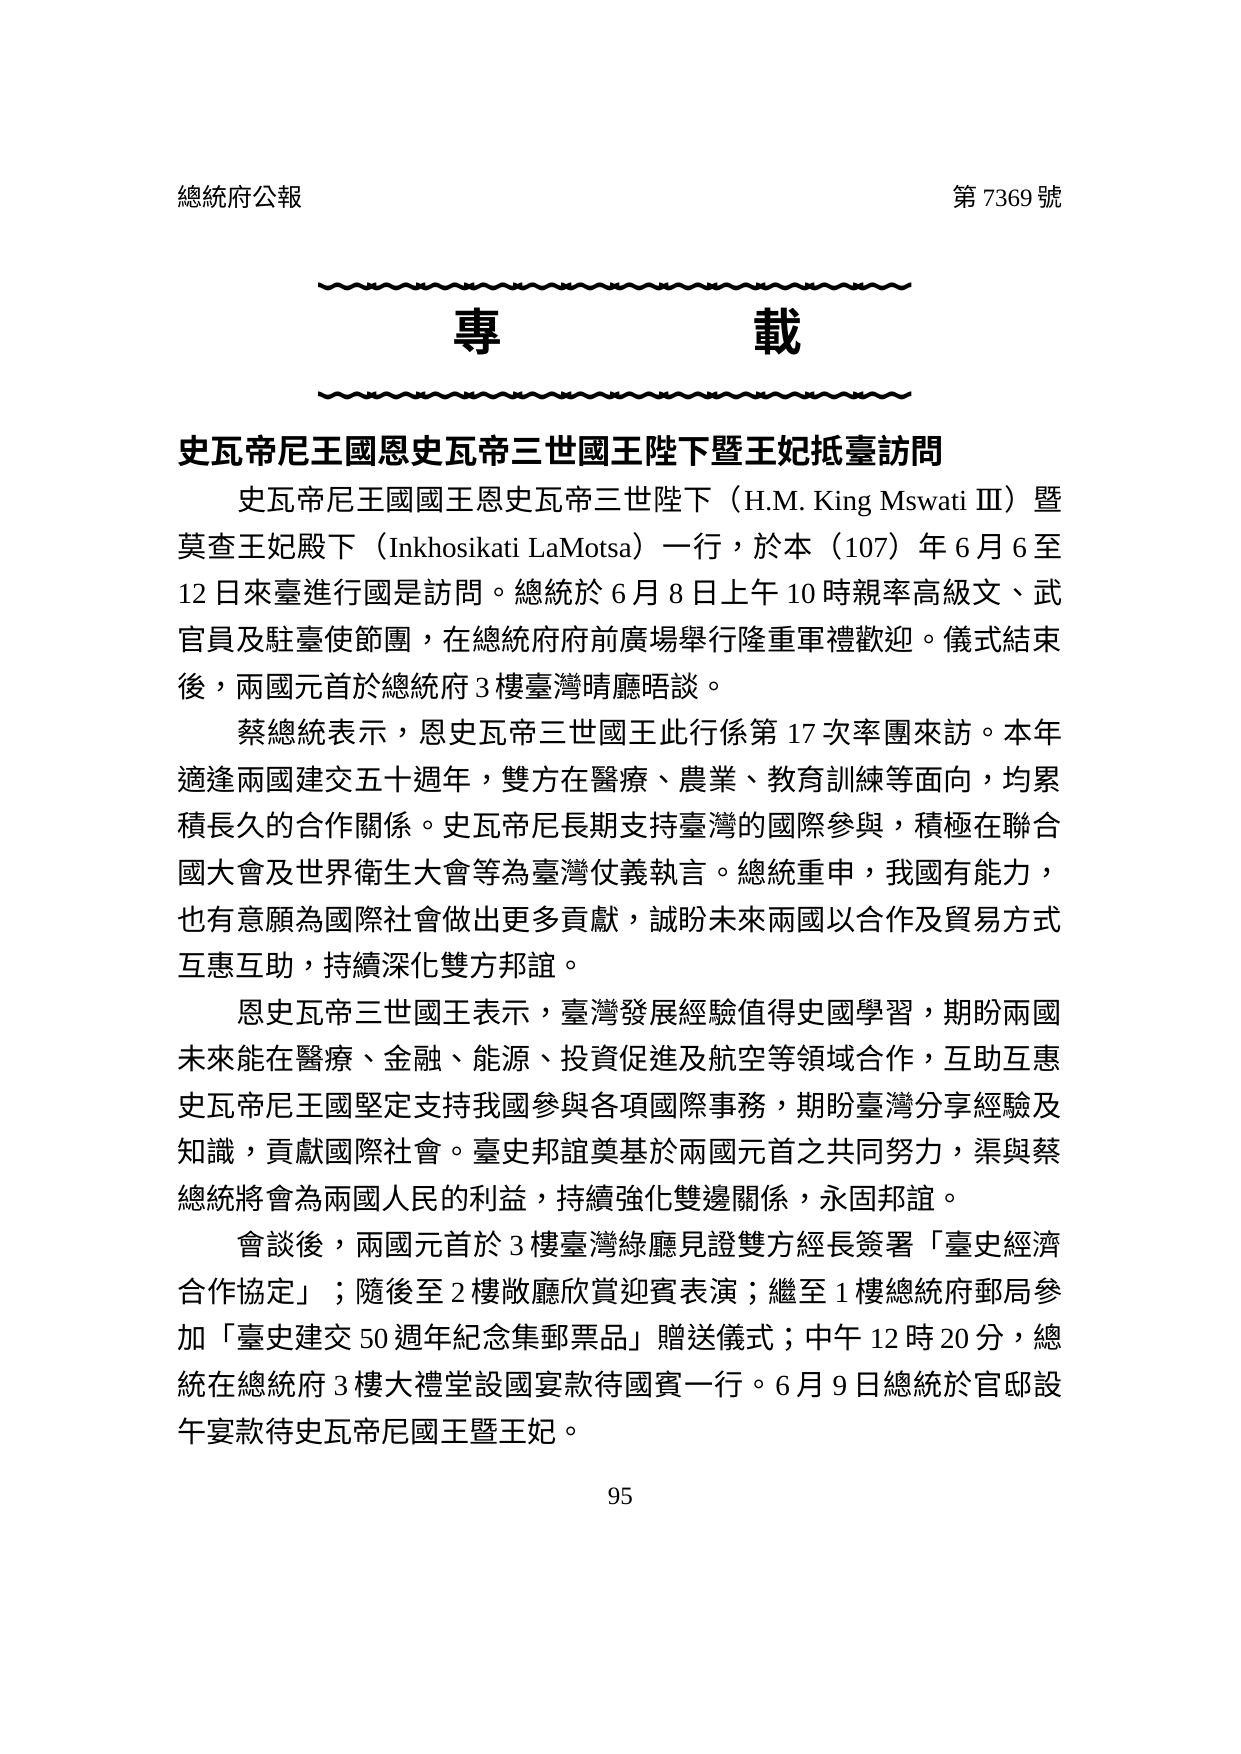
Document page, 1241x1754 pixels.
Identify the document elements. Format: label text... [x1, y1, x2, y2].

text 會談後，兩國元首於3樓臺灣綠廳見證雙方經長簽署「臺史經濟合作協定」；隨後至2樓敞廳欣賞迎賓表演；繼至1樓總統府郵局參加「臺史建交50週年紀念集郵票品」贈送儀式；中午12時20分，總統在總統府3樓大禮堂設國宴款待國賓一行。6月9日總統於官邸設午宴款待史瓦帝尼國王暨王妃。 [177, 1219, 1063, 1451]
text 史瓦帝尼王國恩史瓦帝三世國王陛下暨王妃抵臺訪問 [177, 424, 1063, 474]
text 史瓦帝尼王國國王恩史瓦帝三世陛下（H.M. King Mswati Ⅲ）暨莫查王妃殿下（Inkhosikati LaMotsa）一行，於本（107）年6月6至12日來臺進行國是訪問。總統於6月8日上午10時親率高級文、武官員及駐臺使節團，在總統府府前廣場舉行隆重軍禮歡迎。儀式結束後，兩國元首於總統府3樓臺灣晴廳晤談。 [177, 474, 1063, 706]
text ﹏﹏﹏﹏﹏﹏﹏﹏﹏﹏﹏﹏ [177, 266, 1063, 291]
text ﹏﹏﹏﹏﹏﹏﹏﹏﹏﹏﹏﹏ [177, 374, 1063, 399]
text 專 載 [192, 303, 1063, 362]
text 恩史瓦帝三世國王表示，臺灣發展經驗值得史國學習，期盼兩國未來能在醫療、金融、能源、投資促進及航空等領域合作，互助互惠；史瓦帝尼王國堅定支持我國參與各項國際事務，期盼臺灣分享經驗及知識，貢獻國際社會。臺史邦誼奠基於兩國元首之共同努力，渠與蔡總統將會為兩國人民的利益，持續強化雙邊關係，永固邦誼。 [177, 986, 1063, 1219]
text 蔡總統表示，恩史瓦帝三世國王此行係第17次率團來訪。本年適逢兩國建交五十週年，雙方在醫療、農業、教育訓練等面向，均累積長久的合作關係。史瓦帝尼長期支持臺灣的國際參與，積極在聯合國大會及世界衛生大會等為臺灣仗義執言。總統重申，我國有能力，也有意願為國際社會做出更多貢獻，誠盼未來兩國以合作及貿易方式互惠互助，持續深化雙方邦誼。 [177, 706, 1063, 986]
